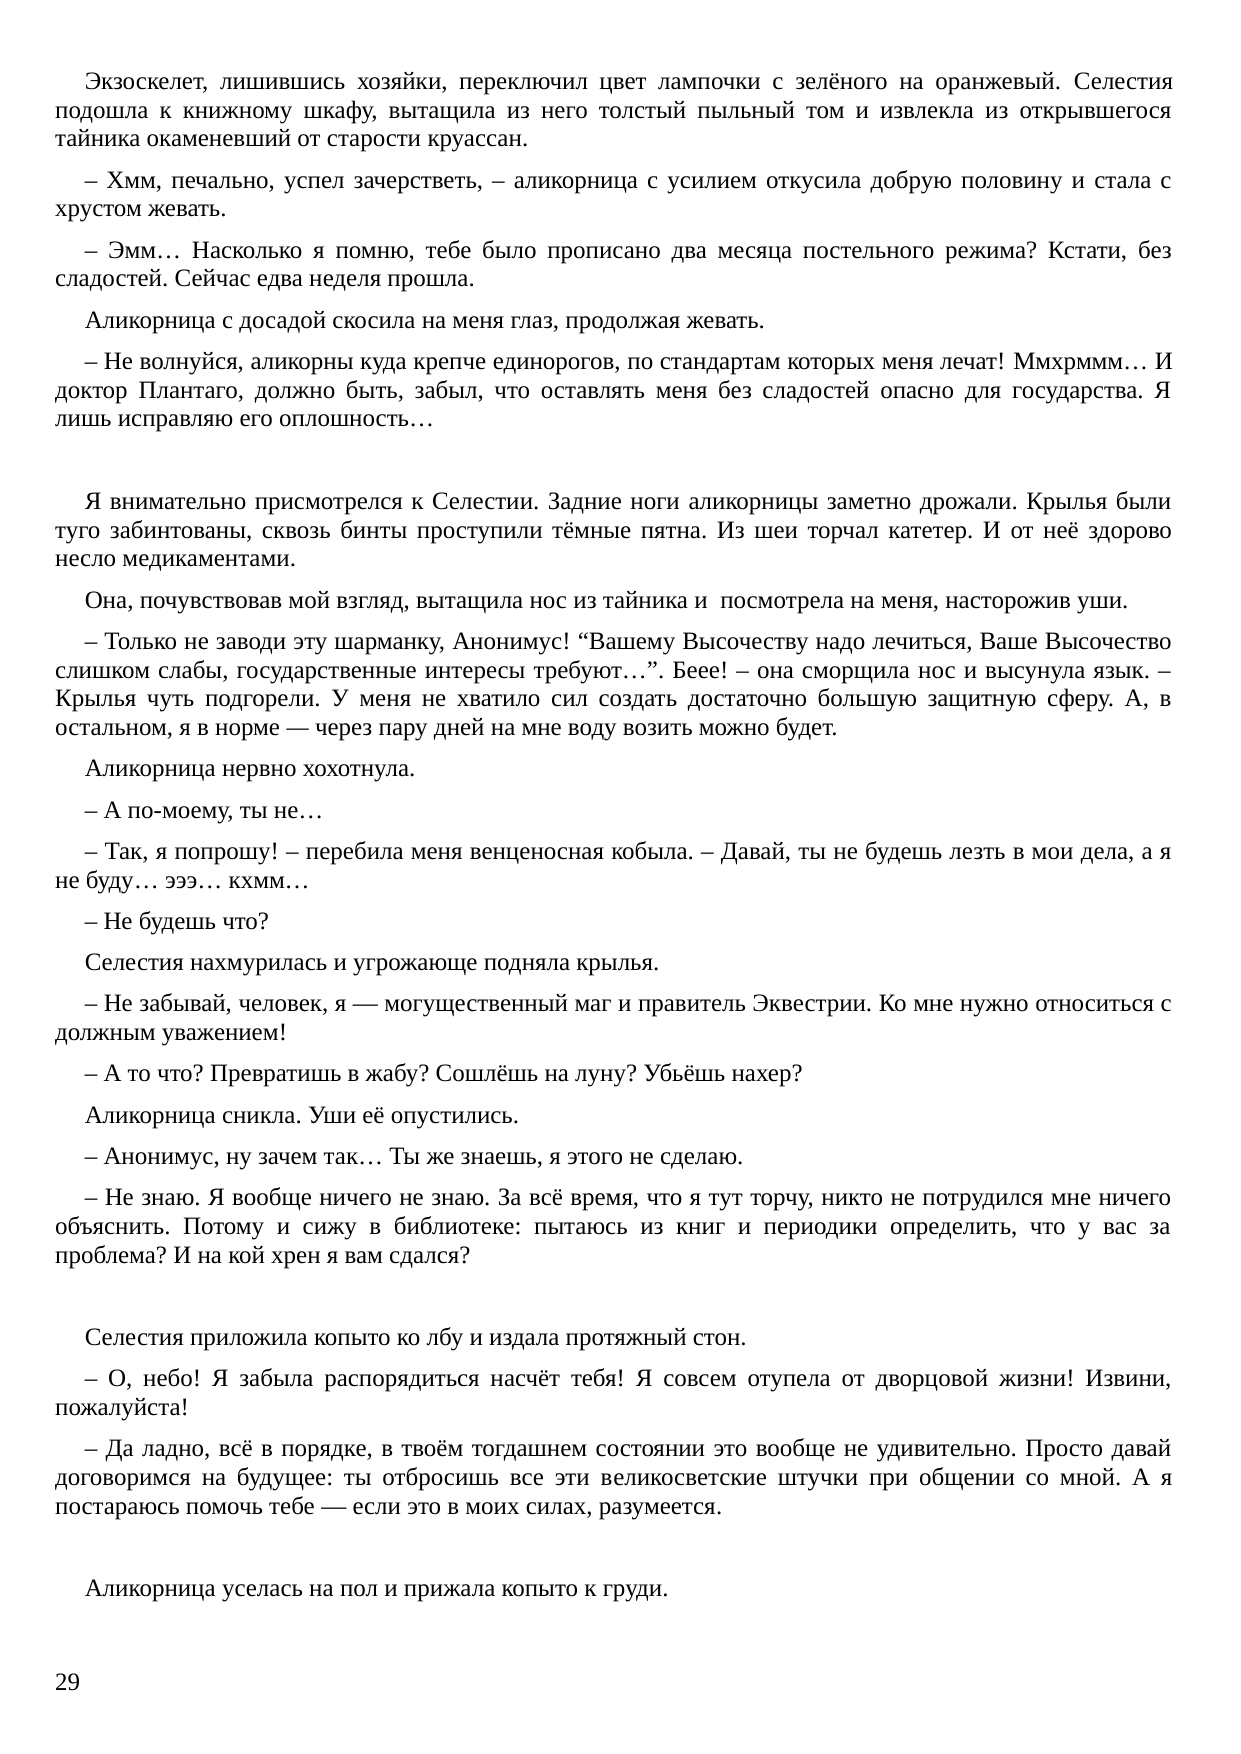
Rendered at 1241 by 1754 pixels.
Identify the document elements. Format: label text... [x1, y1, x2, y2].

text Аликорница уселась на пол и прижала копыто к груди. [55, 1573, 1173, 1602]
text – Только не заводи эту шарманку, Анонимус! “Вашему Высочеству надо лечиться, Ваше Высочество слишком слабы, государственные интересы требуют…”. Беее! – она сморщила нос и высунула язык. – Крылья чуть подгорели. У меня не хватило сил создать достаточно большую защитную сферу. А, в остальном, я в норме — через пару дней на мне воду возить можно будет. [55, 626, 1173, 741]
text Аликорница с досадой скосила на меня глаз, продолжая жевать. [55, 305, 1173, 333]
text – Так, я попрошу! – перебила меня венценосная кобыла. – Давай, ты не будешь лезть в мои дела, а я не буду… эээ… кхмм… [55, 836, 1173, 893]
text Аликорница нервно хохотнула. [55, 753, 1173, 782]
text – А то что? Превратишь в жабу? Сошлёшь на луну? Убьёшь нахер? [55, 1058, 1173, 1087]
text Экзоскелет, лишившись хозяйки, переключил цвет лампочки с зелёного на оранжевый. Селестия подошла к книжному шкафу, вытащила из него толстый пыльный том и извлекла из открывшегося тайника окаменевший от старости круассан. [55, 66, 1173, 152]
text – Не забывай, человек, я — могущественный маг и правитель Эквестрии. Ко мне нужно относиться с должным уважением! [55, 988, 1173, 1046]
text – Не волнуйся, аликорны куда крепче единорогов, по стандартам которых меня лечат! Ммхрммм… И доктор Плантаго, должно быть, забыл, что оставлять меня без сладостей опасно для государства. Я лишь исправляю его оплошность… [55, 346, 1173, 432]
text – Да ладно, всё в порядке, в твоём тогдашнем состоянии это вообще не удивительно. Просто давай договоримся на будущее: ты отбросишь все эти великосветские штучки при общении со мной. А я постараюсь помочь тебе — если это в моих силах, разумеется. [55, 1433, 1173, 1520]
text – Не знаю. Я вообще ничего не знаю. За всё время, что я тут торчу, никто не потрудился мне ничего объяснить. Потому и сижу в библиотеке: пытаюсь из книг и периодики определить, что у вас за проблема? И на кой хрен я вам сдался? [55, 1182, 1173, 1268]
text – Хмм, печально, успел зачерстветь, – аликорница с усилием откусила добрую половину и стала с хрустом жевать. [55, 165, 1173, 222]
text – Анонимус, ну зачем так… Ты же знаешь, я этого не сделаю. [55, 1141, 1173, 1170]
text – О, небо! Я забыла распорядиться насчёт тебя! Я совсем отупела от дворцовой жизни! Извини, пожалуйста! [55, 1363, 1173, 1421]
text – Эмм… Насколько я помню, тебе было прописано два месяца постельного режима? Кстати, без сладостей. Сейчас едва неделя прошла. [55, 235, 1173, 292]
text – А по-моему, ты не… [55, 795, 1173, 823]
text Она, почувствовав мой взгляд, вытащила нос из тайника и посмотрела на меня, насторожив уши. [55, 585, 1173, 613]
text Селестия нахмурилась и угрожающе подняла крылья. [55, 947, 1173, 976]
text Аликорница сникла. Уши её опустились. [55, 1100, 1173, 1128]
text Селестия приложила копыто ко лбу и издала протяжный стон. [55, 1322, 1173, 1351]
text – Не будешь что? [55, 906, 1173, 935]
text Я внимательно присмотрелся к Селестии. Задние ноги аликорницы заметно дрожали. Крылья были туго забинтованы, сквозь бинты проступили тёмные пятна. Из шеи торчал катетер. И от неё здорово несло медикаментами. [55, 486, 1173, 572]
